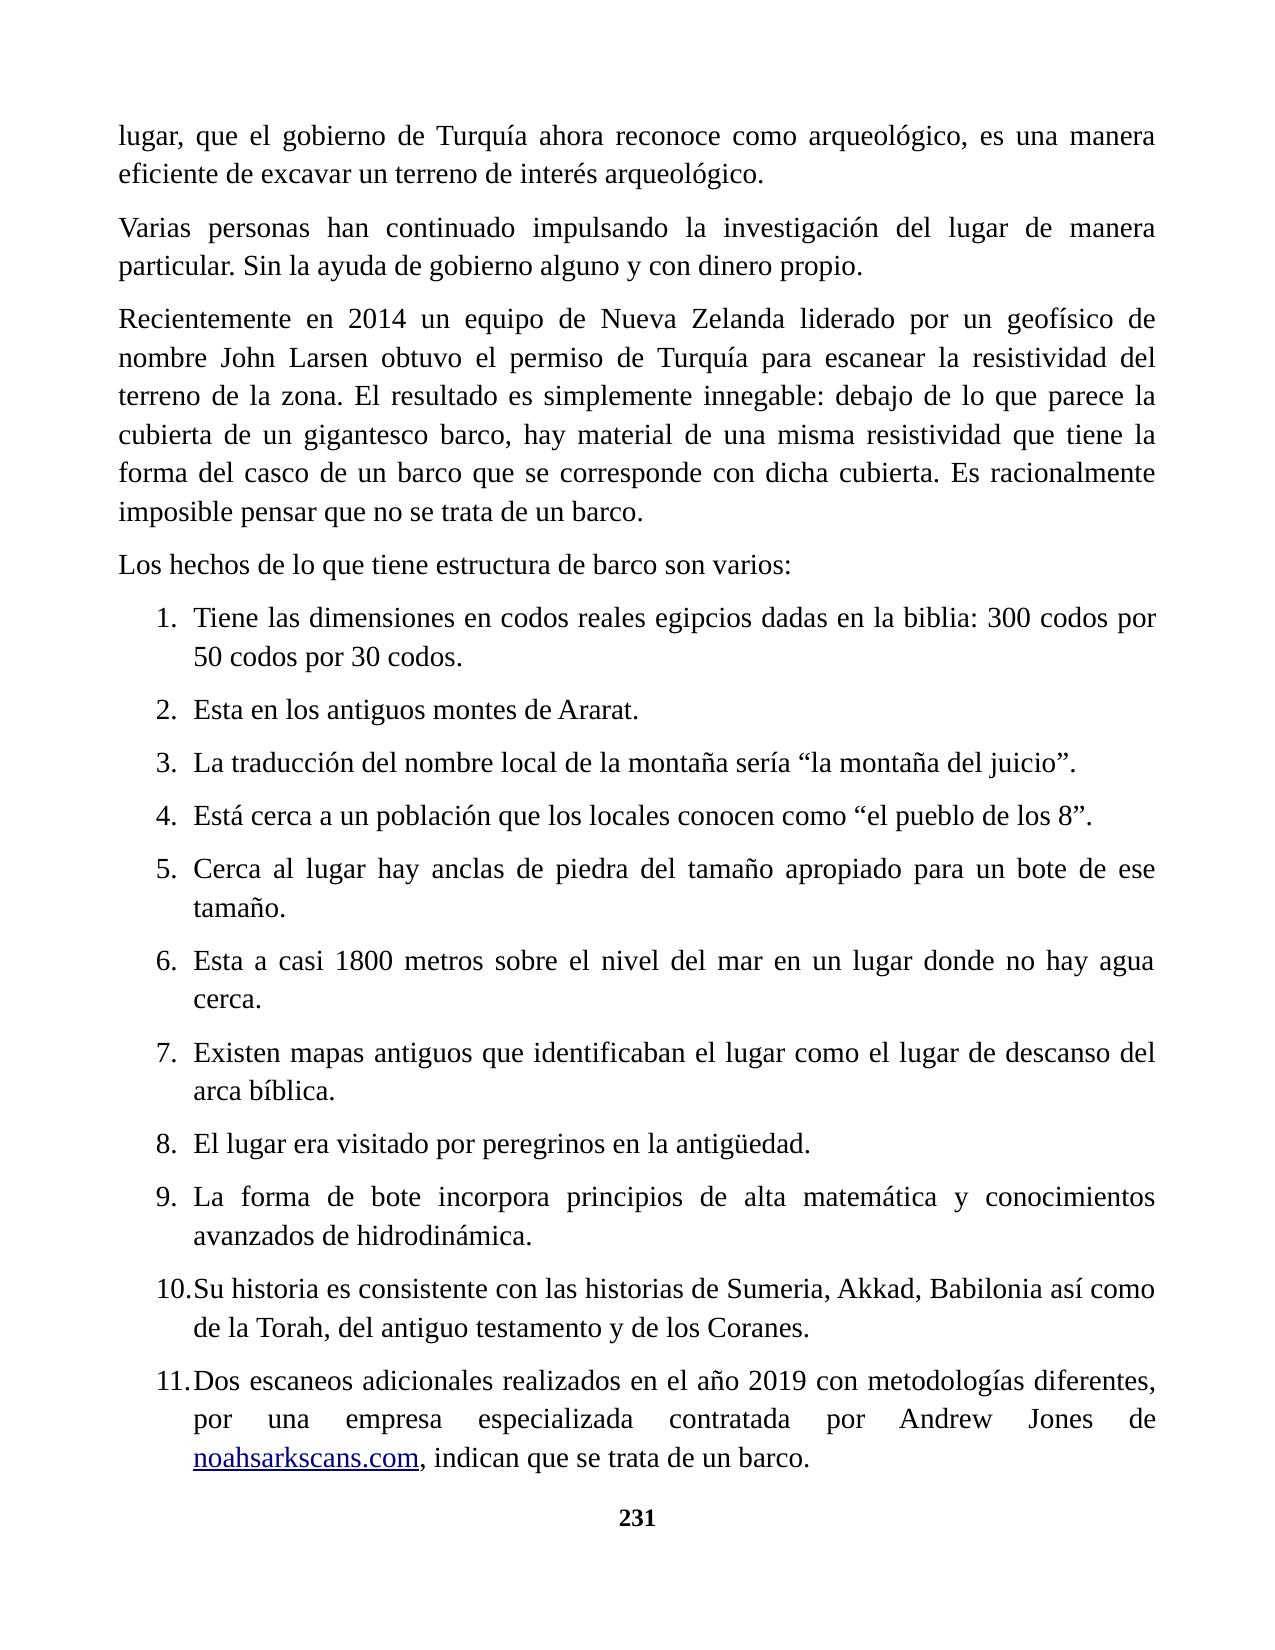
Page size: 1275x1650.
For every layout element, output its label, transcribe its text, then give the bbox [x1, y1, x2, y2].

list Tiene las dimensiones en codos reales egipcios dadas en la biblia: 300 codos por 50 codos por 30 codos. [156, 600, 1157, 672]
text Los hechos de lo que tiene estructura de barco son varios: [118, 547, 1157, 581]
list Esta a casi 1800 metros sobre el nivel del mar en un lugar donde no hay agua cerca. [156, 943, 1157, 1015]
list Existen mapas antiguos que identificaban el lugar como el lugar de descanso del arca bíblica. [156, 1035, 1157, 1107]
list La forma de bote incorpora principios de alta matemática y conocimientos avanzados de hidrodinámica. [156, 1179, 1157, 1252]
list Esta en los antiguos montes de Ararat. [156, 692, 1157, 726]
text Recientemente en 2014 un equipo de Nueva Zelanda liderado por un geofísico de nombre John Larsen obtuvo el permiso de Turquía para escanear la resistividad del terreno de la zona. El resultado es simplemente innegable: debajo de lo que parece la cubierta de un gigantesco barco, hay material de una misma resistividad que tiene la forma del casco de un barco que se corresponde con dicha cubierta. Es racionalmente imposible pensar que no se trata de un barco. [118, 301, 1157, 528]
list La traducción del nombre local de la montaña sería “la montaña del juicio”. [156, 745, 1157, 779]
list El lugar era visitado por peregrinos en la antigüedad. [156, 1126, 1157, 1160]
list Su historia es consistente con las historias de Sumeria, Akkad, Babilonia así como de la Torah, del antiguo testamento y de los Coranes. [156, 1271, 1157, 1343]
text Varias personas han continuado impulsando la investigación del lugar de manera particular. Sin la ayuda de gobierno alguno y con dinero propio. [118, 210, 1157, 282]
list Cerca al lugar hay anclas de piedra del tamaño apropiado para un bote de ese tamaño. [156, 851, 1157, 923]
list Está cerca a un población que los locales conocen como “el pueblo de los 8”. [156, 798, 1157, 832]
text lugar, que el gobierno de Turquía ahora reconoce como arqueológico, es una manera eficiente de excavar un terreno de interés arqueológico. [118, 118, 1157, 190]
list Dos escaneos adicionales realizados en el año 2019 con metodologías diferentes, por una empresa especializada contratada por Andrew Jones de noahsarkscans.com, indican que se trata de un barco. [156, 1363, 1157, 1473]
